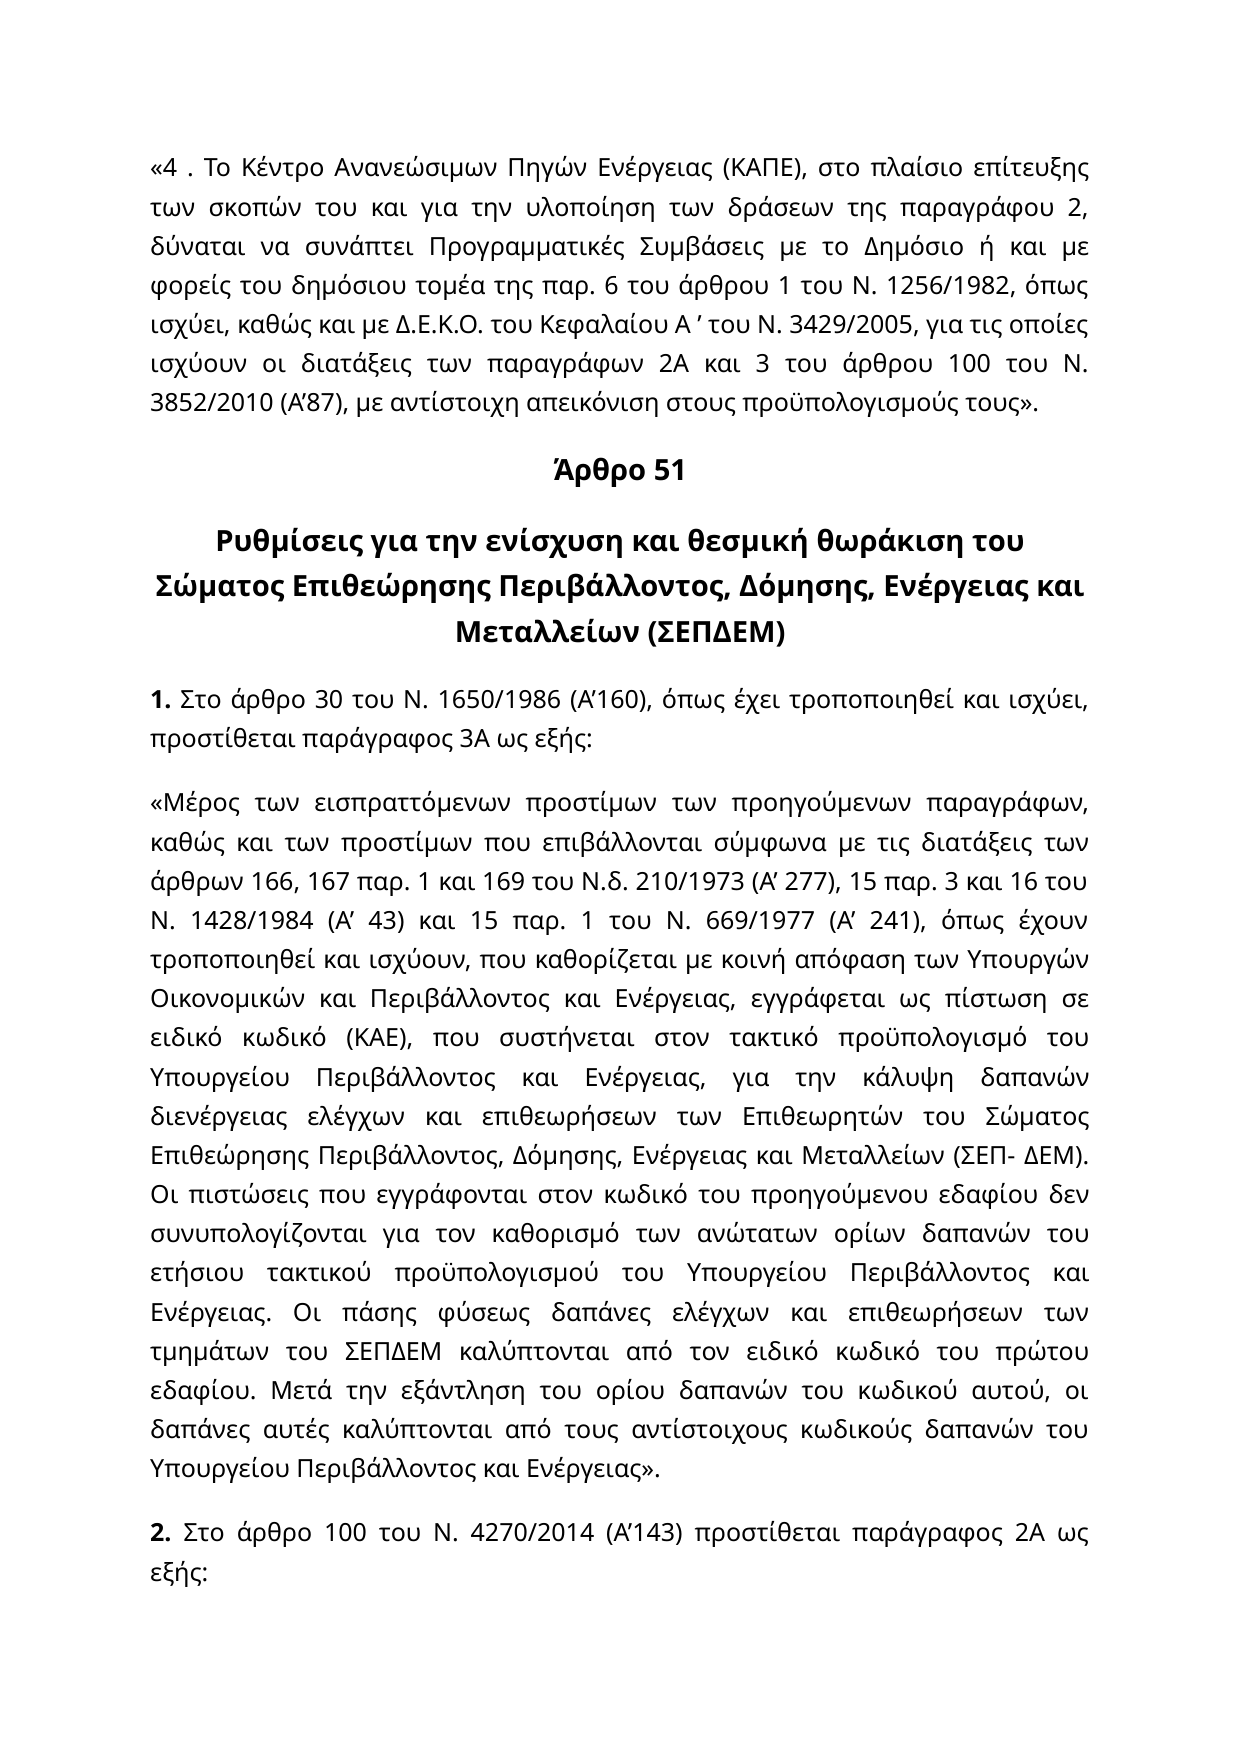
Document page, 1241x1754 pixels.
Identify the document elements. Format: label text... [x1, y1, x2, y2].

text «4 . Το Κέντρο Ανανεώσιμων Πηγών Ενέργειας (ΚΑΠΕ), στο πλαίσιο επίτευξης των σκοπών του και για την υλοποίηση των δράσεων της παραγράφου 2, δύναται να συνάπτει Προγραμματικές Συμβάσεις με το Δημόσιο ή και με φορείς του δημόσιου τομέα της παρ. 6 του άρθρου 1 του Ν. 1256/1982, όπως ισχύει, καθώς και με Δ.Ε.Κ.Ο. του Κεφαλαίου Α ’ του Ν. 3429/2005, για τις οποίες ισχύουν οι διατάξεις των παραγράφων 2Α και 3 του άρθρου 100 του Ν. 3852/2010 (Α’87), με αντίστοιχη απεικόνιση στους προϋπολογισμούς τους». [150, 150, 1090, 419]
text «Μέρος των εισπραττόμενων προστίμων των προηγούμενων παραγράφων, καθώς και των προστίμων που επιβάλλονται σύμφωνα με τις διατάξεις των άρθρων 166, 167 παρ. 1 και 169 του Ν.δ. 210/1973 (Α’ 277), 15 παρ. 3 και 16 του Ν. 1428/1984 (Α’ 43) και 15 παρ. 1 του Ν. 669/1977 (Α’ 241), όπως έχουν τροποποιηθεί και ισχύουν, που καθορίζεται με κοινή απόφαση των Υπουργών Οικονομικών και Περιβάλλοντος και Ενέργειας, εγγράφεται ως πίστωση σε ειδικό κωδικό (ΚΑΕ), που συστήνεται στον τακτικό προϋπολογισμό του Υπουργείου Περιβάλλοντος και Ενέργειας, για την κάλυψη δαπανών διενέργειας ελέγχων και επιθεωρήσεων των Επιθεωρητών του Σώματος Επιθεώρησης Περιβάλλοντος, Δόμησης, Ενέργειας και Μεταλλείων (ΣΕΠ- ΔΕΜ). Οι πιστώσεις που εγγράφονται στον κωδικό του προηγούμενου εδαφίου δεν συνυπολογίζονται για τον καθορισμό των ανώτατων ορίων δαπανών του ετήσιου τακτικού προϋπολογισμού του Υπουργείου Περιβάλλοντος και Ενέργειας. Οι πάσης φύσεως δαπάνες ελέγχων και επιθεωρήσεων των τμημάτων του ΣΕΠΔΕΜ καλύπτονται από τον ειδικό κωδικό του πρώτου εδαφίου. Μετά την εξάντληση του ορίου δαπανών του κωδικού αυτού, οι δαπάνες αυτές καλύπτονται από τους αντίστοιχους κωδικούς δαπανών του Υπουργείου Περιβάλλοντος και Ενέργειας». [150, 785, 1090, 1485]
text 2. Στο άρθρο 100 του Ν. 4270/2014 (Α’143) προστίθεται παράγραφος 2Α ως εξής: [150, 1515, 1090, 1588]
text 1. Στο άρθρο 30 του Ν. 1650/1986 (Α’160), όπως έχει τροποποιηθεί και ισχύει, προστίθεται παράγραφος 3Α ως εξής: [150, 682, 1090, 755]
subtitle Άρθρο 51 [150, 449, 1090, 489]
subtitle Ρυθμίσεις για την ενίσχυση και θεσμική θωράκιση του Σώματος Επιθεώρησης Περιβάλλοντος, Δόμησης, Ενέργειας και Μεταλλείων (ΣΕΠΔΕΜ) [150, 520, 1090, 651]
